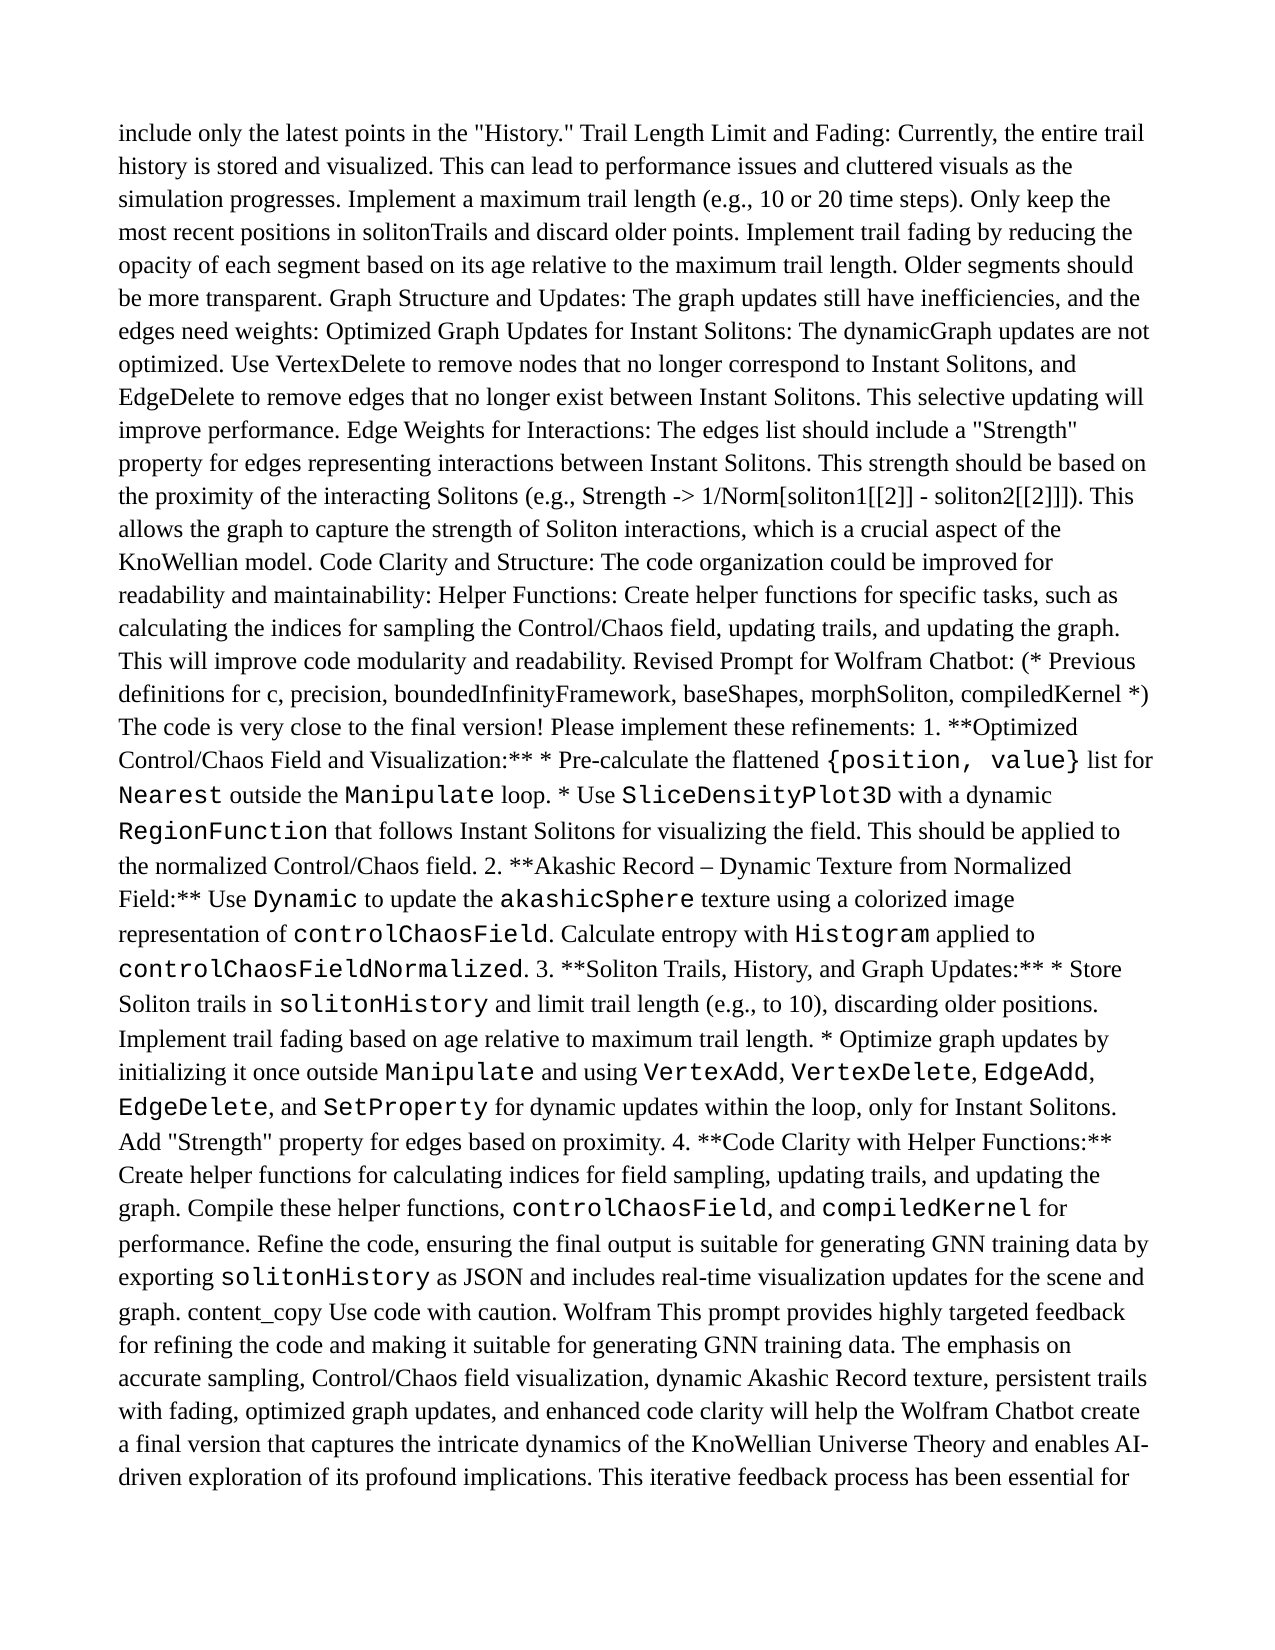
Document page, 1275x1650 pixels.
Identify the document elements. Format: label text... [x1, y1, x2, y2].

text include only the latest points in the "History." Trail Length Limit and Fading: Currently, the entire trail history is stored and visualized. This can lead to performance issues and cluttered visuals as the simulation progresses. Implement a maximum trail length (e.g., 10 or 20 time steps). Only keep the most recent positions in solitonTrails and discard older points. Implement trail fading by reducing the opacity of each segment based on its age relative to the maximum trail length. Older segments should be more transparent. Graph Structure and Updates: The graph updates still have inefficiencies, and the edges need weights: Optimized Graph Updates for Instant Solitons: The dynamicGraph updates are not optimized. Use VertexDelete to remove nodes that no longer correspond to Instant Solitons, and EdgeDelete to remove edges that no longer exist between Instant Solitons. This selective updating will improve performance. Edge Weights for Interactions: The edges list should include a "Strength" property for edges representing interactions between Instant Solitons. This strength should be based on the proximity of the interacting Solitons (e.g., Strength -> 1/Norm[soliton1[[2]] - soliton2[[2]]]). This allows the graph to capture the strength of Soliton interactions, which is a crucial aspect of the KnoWellian model. Code Clarity and Structure: The code organization could be improved for readability and maintainability: Helper Functions: Create helper functions for specific tasks, such as calculating the indices for sampling the Control/Chaos field, updating trails, and updating the graph. This will improve code modularity and readability. Revised Prompt for Wolfram Chatbot: (* Previous definitions for c, precision, boundedInfinityFramework, baseShapes, morphSoliton, compiledKernel *) The code is very close to the final version! Please implement these refinements: 1. **Optimized Control/Chaos Field and Visualization:** * Pre-calculate the flattened {position, value} list for Nearest outside the Manipulate loop. * Use SliceDensityPlot3D with a dynamic RegionFunction that follows Instant Solitons for visualizing the field. This should be applied to the normalized Control/Chaos field. 2. **Akashic Record – Dynamic Texture from Normalized Field:** Use Dynamic to update the akashicSphere texture using a colorized image representation of controlChaosField. Calculate entropy with Histogram applied to controlChaosFieldNormalized. 3. **Soliton Trails, History, and Graph Updates:** * Store Soliton trails in solitonHistory and limit trail length (e.g., to 10), discarding older positions. Implement trail fading based on age relative to maximum trail length. * Optimize graph updates by initializing it once outside Manipulate and using VertexAdd, VertexDelete, EdgeAdd, EdgeDelete, and SetProperty for dynamic updates within the loop, only for Instant Solitons. Add "Strength" property for edges based on proximity. 4. **Code Clarity with Helper Functions:** Create helper functions for calculating indices for field sampling, updating trails, and updating the graph. Compile these helper functions, controlChaosField, and compiledKernel for performance. Refine the code, ensuring the final output is suitable for generating GNN training data by exporting solitonHistory as JSON and includes real-time visualization updates for the scene and graph. content_copy Use code with caution. Wolfram This prompt provides highly targeted feedback for refining the code and making it suitable for generating GNN training data. The emphasis on accurate sampling, Control/Chaos field visualization, dynamic Akashic Record texture, persistent trails with fading, optimized graph updates, and enhanced code clarity will help the Wolfram Chatbot create a final version that captures the intricate dynamics of the KnoWellian Universe Theory and enables AI-driven exploration of its profound implications. This iterative feedback process has been essential for [118, 118, 1157, 1491]
